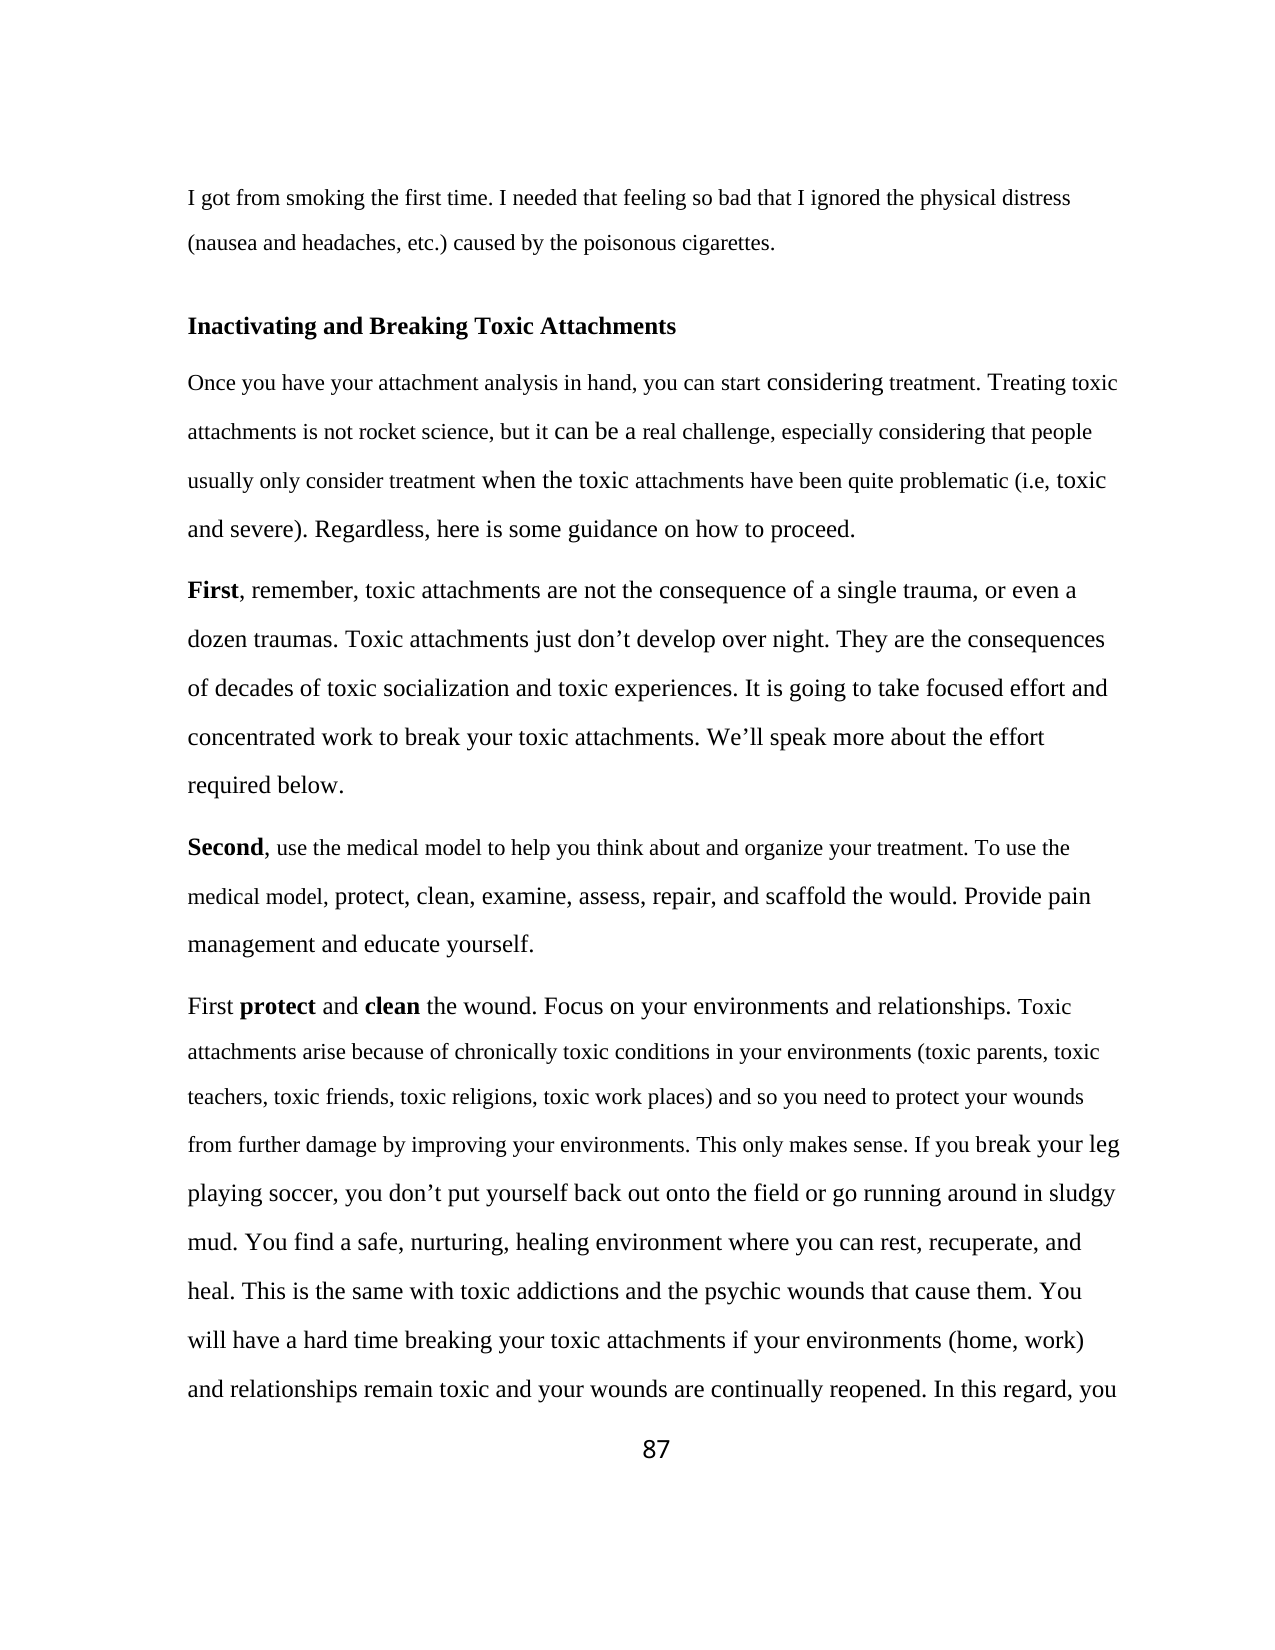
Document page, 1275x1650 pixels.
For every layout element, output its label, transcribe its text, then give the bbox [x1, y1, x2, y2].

text I got from smoking the first time. I needed that feeling so bad that I ignored the physical distress (nausea and headaches, etc.) caused by the poisonous cigarettes. [187, 184, 1125, 255]
text Once you have your attachment analysis in hand, you can start considering treatment. Treating toxic attachments is not rocket science, but it can be a real challenge, especially considering that people usually only consider treatment when the toxic attachments have been quite problematic (i.e, toxic and severe). Regardless, here is some guidance on how to proceed. [187, 367, 1125, 542]
subtitle Inactivating and Breaking Toxic Attachments [187, 311, 1125, 340]
text Second, use the medical model to help you think about and organize your treatment. To use the medical model, protect, clean, examine, assess, repair, and scaffold the would. Provide pain management and educate yourself. [187, 832, 1125, 958]
text First, remember, toxic attachments are not the consequence of a single trauma, or even a dozen traumas. Toxic attachments just don’t develop over night. They are the consequences of decades of toxic socialization and toxic experiences. It is going to take focused effort and concentrated work to break your toxic attachments. We’ll speak more about the effort required below. [187, 575, 1125, 799]
text First protect and clean the wound. Focus on your environments and relationships. Toxic attachments arise because of chronically toxic conditions in your environments (toxic parents, toxic teachers, toxic friends, toxic religions, toxic work places) and so you need to protect your wounds from further damage by improving your environments. This only makes sense. If you break your leg playing soccer, you don’t put yourself back out onto the field or go running around in sludgy mud. You find a safe, nurturing, healing environment where you can rest, recuperate, and heal. This is the same with toxic addictions and the psychic wounds that cause them. You will have a hard time breaking your toxic attachments if your environments (home, work) and relationships remain toxic and your wounds are continually reopened. In this regard, you [187, 991, 1125, 1402]
